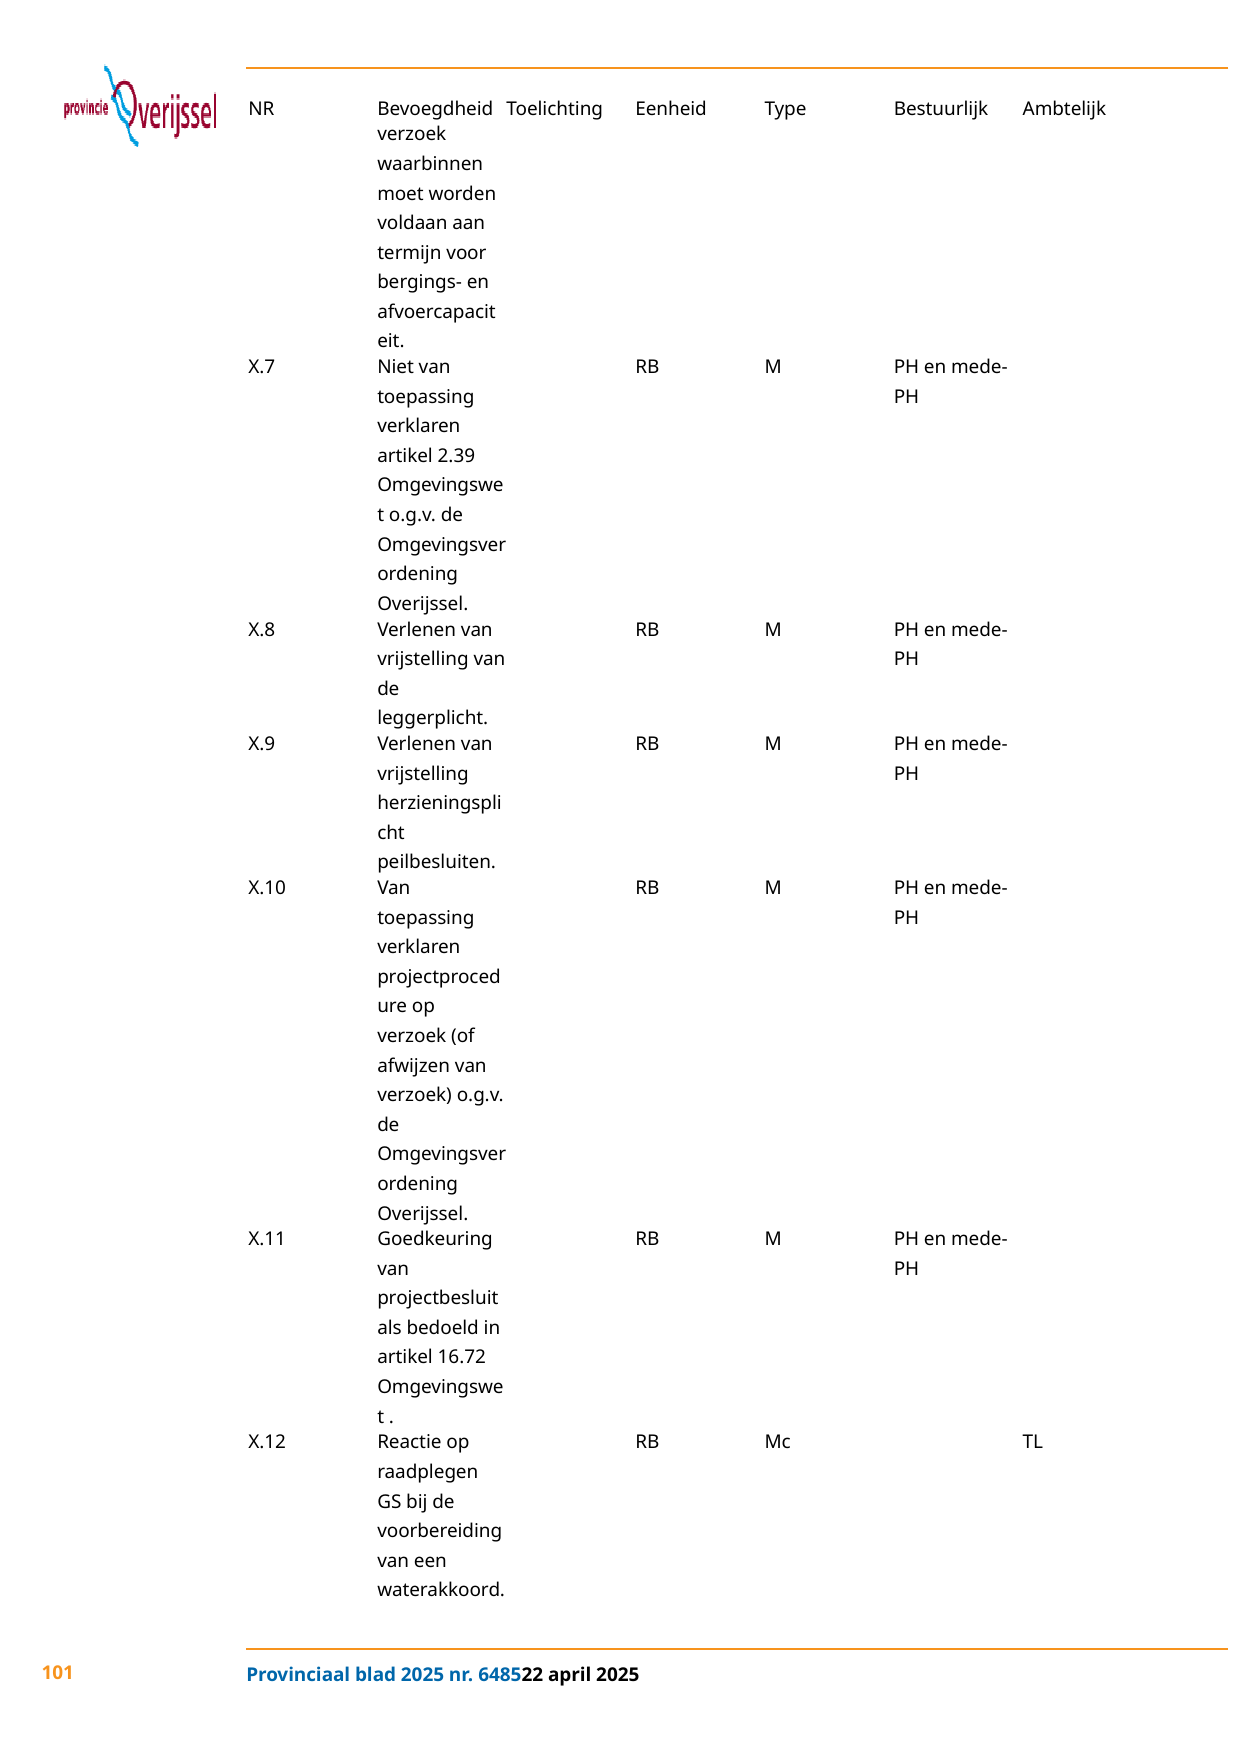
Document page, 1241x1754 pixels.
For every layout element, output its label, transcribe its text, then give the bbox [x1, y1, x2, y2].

table_cell [248, 121, 377, 353]
table_cell [1023, 121, 1152, 353]
table_cell Goedkeuring van projectbesluit als bedoeld in artikel 16.72 Omgevingswet . [377, 1225, 506, 1429]
table_cell [506, 616, 635, 730]
table_cell Mc [764, 1429, 893, 1602]
table_cell PH en mede-PH [894, 730, 1022, 874]
picture [41, 47, 231, 172]
table_cell [894, 121, 1022, 353]
table_cell X.12 [248, 1429, 377, 1602]
table_header Type [764, 95, 893, 121]
table_cell Verlenen van vrijstelling van de leggerplicht. [377, 616, 506, 730]
table_cell [506, 1429, 635, 1602]
table_cell RB [635, 1225, 764, 1429]
table_cell Niet van toepassing verklaren artikel 2.39 Omgevingswet o.g.v. de Omgevingsverordening Overijssel. [377, 353, 506, 616]
table_cell M [764, 353, 893, 616]
table_cell X.9 [248, 730, 377, 874]
table_cell M [764, 616, 893, 730]
table_cell PH en mede-PH [894, 616, 1022, 730]
table_cell [635, 121, 764, 353]
table_cell PH en mede-PH [894, 1225, 1022, 1429]
table_header Ambtelijk [1023, 95, 1152, 121]
table_cell Van toepassing verklaren projectprocedure op verzoek (of afwijzen van verzoek) o.g.v. de Omgevingsverordening Overijssel. [377, 874, 506, 1225]
table_cell M [764, 1225, 893, 1429]
table_cell X.10 [248, 874, 377, 1225]
table_cell X.8 [248, 616, 377, 730]
table_cell [1023, 730, 1152, 874]
table_cell RB [635, 730, 764, 874]
table_cell M [764, 874, 893, 1225]
table_cell RB [635, 1429, 764, 1602]
table_cell [506, 353, 635, 616]
table_cell RB [635, 353, 764, 616]
table_cell [1023, 353, 1152, 616]
table_header Bevoegdheid [377, 95, 506, 121]
table_cell X.7 [248, 353, 377, 616]
table_header Toelichting [506, 95, 635, 121]
table_cell [506, 730, 635, 874]
table_cell [506, 874, 635, 1225]
table_cell M [764, 730, 893, 874]
table_cell Verlenen van vrijstelling herzieningsplicht peilbesluiten. [377, 730, 506, 874]
table_cell [1023, 874, 1152, 1225]
table_cell TL [1023, 1429, 1152, 1602]
table_cell [506, 121, 635, 353]
table_cell [894, 1429, 1022, 1602]
table_cell PH en mede-PH [894, 353, 1022, 616]
table_cell RB [635, 874, 764, 1225]
table_cell X.11 [248, 1225, 377, 1429]
table_header Eenheid [635, 95, 764, 121]
table_cell [764, 121, 893, 353]
table_cell verzoek waarbinnen moet worden voldaan aan termijn voor bergings- en afvoercapaciteit. [377, 121, 506, 353]
table_cell [1023, 1225, 1152, 1429]
table_header NR [248, 95, 377, 121]
table_cell [1023, 616, 1152, 730]
table_cell RB [635, 616, 764, 730]
table_cell [506, 1225, 635, 1429]
table_cell PH en mede-PH [894, 874, 1022, 1225]
table_cell Reactie op raadplegen GS bij de voorbereiding van een waterakkoord. [377, 1429, 506, 1602]
table_header Bestuurlijk [894, 95, 1022, 121]
